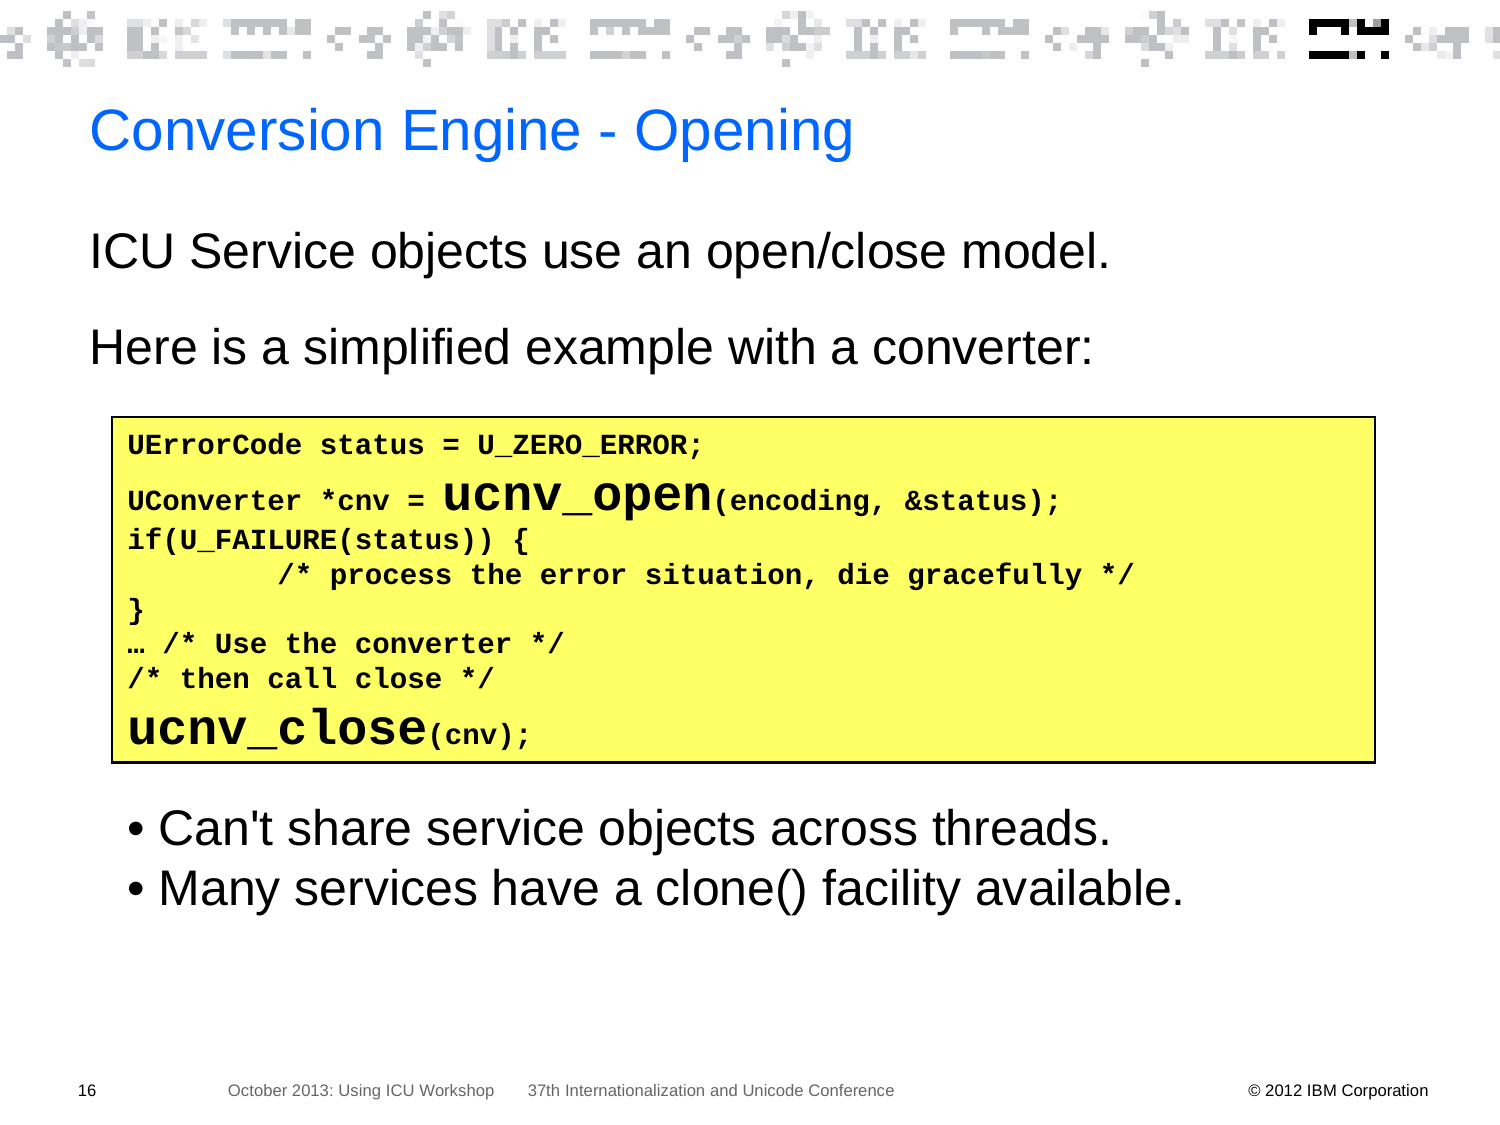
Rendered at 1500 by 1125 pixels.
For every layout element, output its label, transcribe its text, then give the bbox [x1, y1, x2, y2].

text_box • Can't share service objects across threads. • Many services have a clone() facility available. [112, 787, 1426, 923]
picture [0, 0, 1500, 1066]
title Conversion Engine - Opening [75, 75, 1426, 188]
text_box UErrorCode status = U_ZERO_ERROR; UConverter *cnv = ucnv_open(encoding, &status); if(U_FAILURE(status)) { /* process the error situation, die gracefully */ } … /* Use the converter */ /* then call close */ ucnv_close(cnv); [112, 417, 1375, 763]
list ICU Service objects use an open/close model. Here is a simplified example with a converter: [75, 210, 1426, 477]
